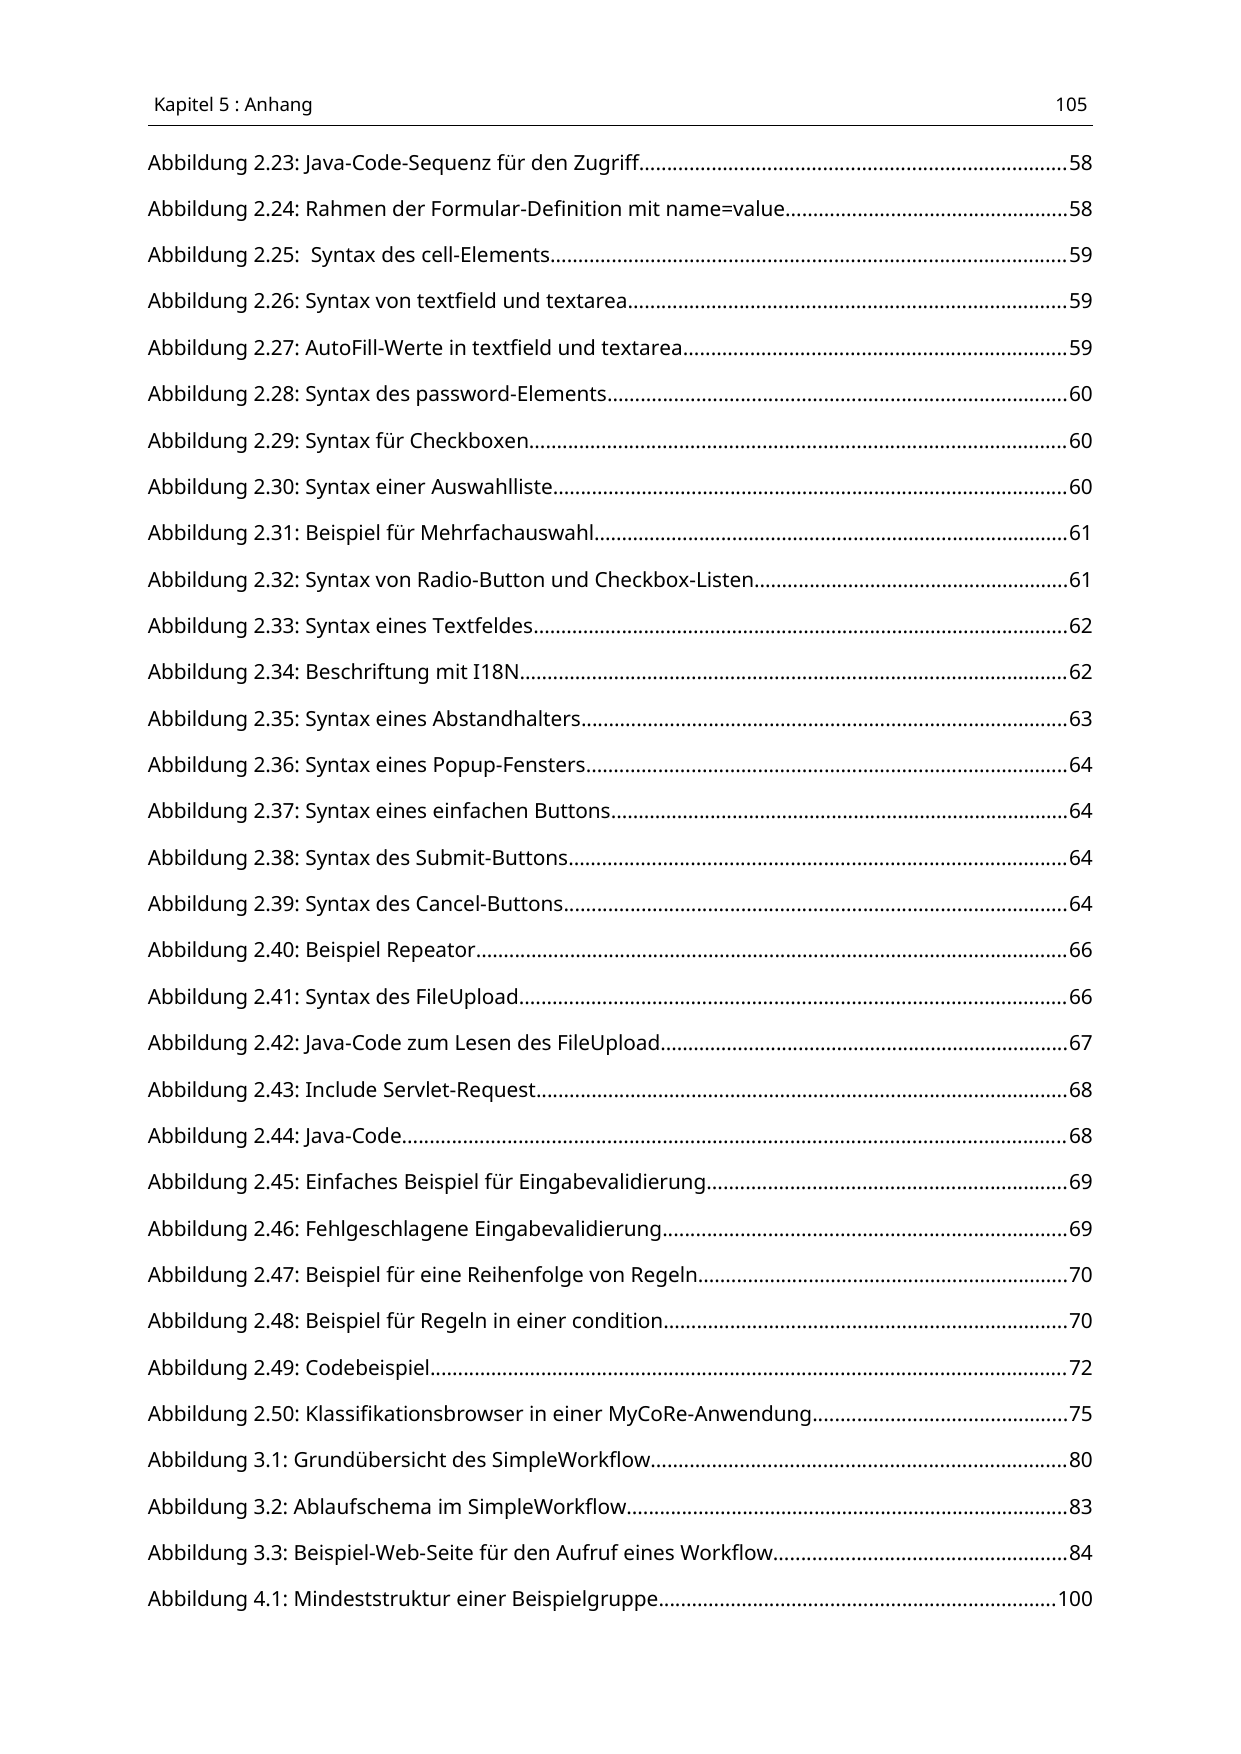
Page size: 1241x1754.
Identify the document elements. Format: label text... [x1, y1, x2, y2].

text Abbildung 2.46: Fehlgeschlagene Eingabevalidierung 69 [148, 1214, 1092, 1242]
text Abbildung 3.1: Grundübersicht des SimpleWorkflow 80 [148, 1446, 1092, 1474]
text Abbildung 2.31: Beispiel für Mehrfachauswahl 61 [148, 518, 1092, 547]
text Abbildung 2.47: Beispiel für eine Reihenfolge von Regeln 70 [148, 1260, 1092, 1288]
text Abbildung 2.37: Syntax eines einfachen Buttons 64 [148, 797, 1092, 825]
text Abbildung 3.3: Beispiel-Web-Seite für den Aufruf eines Workflow 84 [148, 1538, 1092, 1566]
text Abbildung 2.25: Syntax des cell-Elements 59 [148, 240, 1092, 268]
text Abbildung 2.40: Beispiel Repeator 66 [148, 936, 1092, 964]
text Abbildung 4.1: Mindeststruktur einer Beispielgruppe 100 [148, 1584, 1092, 1613]
text Abbildung 2.30: Syntax einer Auswahlliste 60 [148, 472, 1092, 500]
text Abbildung 2.35: Syntax eines Abstandhalters 63 [148, 704, 1092, 732]
text Abbildung 2.50: Klassifikationsbrowser in einer MyCoRe-Anwendung 75 [148, 1399, 1092, 1427]
text Abbildung 2.44: Java-Code 68 [148, 1121, 1092, 1149]
text Abbildung 2.45: Einfaches Beispiel für Eingabevalidierung 69 [148, 1167, 1092, 1196]
text Abbildung 2.27: AutoFill-Werte in textfield und textarea 59 [148, 333, 1092, 361]
text Abbildung 2.36: Syntax eines Popup-Fensters 64 [148, 750, 1092, 778]
text Abbildung 2.42: Java-Code zum Lesen des FileUpload 67 [148, 1028, 1092, 1057]
text Abbildung 2.23: Java-Code-Sequenz für den Zugriff 58 [148, 148, 1092, 176]
text Abbildung 2.43: Include Servlet-Request 68 [148, 1075, 1092, 1103]
text Abbildung 2.38: Syntax des Submit-Buttons 64 [148, 843, 1092, 871]
text Abbildung 2.48: Beispiel für Regeln in einer condition 70 [148, 1306, 1092, 1335]
text Abbildung 2.28: Syntax des password-Elements 60 [148, 379, 1092, 408]
text Abbildung 3.2: Ablaufschema im SimpleWorkflow 83 [148, 1492, 1092, 1520]
text Abbildung 2.39: Syntax des Cancel-Buttons 64 [148, 889, 1092, 917]
text Abbildung 2.24: Rahmen der Formular-Definition mit name=value 58 [148, 194, 1092, 222]
text Abbildung 2.26: Syntax von textfield und textarea 59 [148, 287, 1092, 315]
text Abbildung 2.33: Syntax eines Textfeldes 62 [148, 611, 1092, 639]
text Abbildung 2.49: Codebeispiel 72 [148, 1353, 1092, 1381]
text Abbildung 2.34: Beschriftung mit I18N 62 [148, 657, 1092, 686]
text Abbildung 2.29: Syntax für Checkboxen 60 [148, 426, 1092, 454]
text Abbildung 2.41: Syntax des FileUpload 66 [148, 982, 1092, 1010]
text Abbildung 2.32: Syntax von Radio-Button und Checkbox-Listen 61 [148, 565, 1092, 593]
